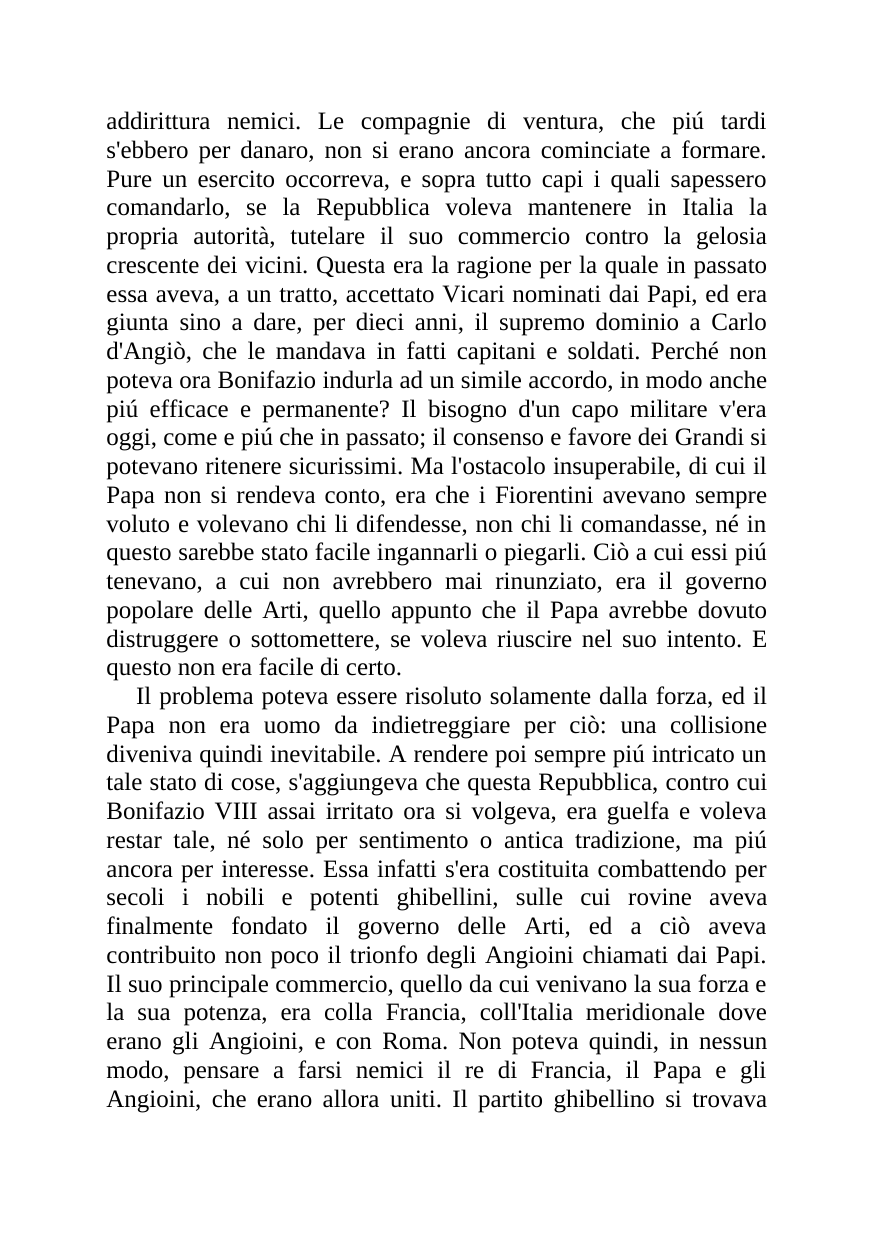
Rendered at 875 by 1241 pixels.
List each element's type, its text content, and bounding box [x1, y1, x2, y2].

text Il problema poteva essere risoluto solamente dalla forza, ed il Papa non era uomo da indietreggiare per ciò: una collisione diveniva quindi inevitabile. A rendere poi sempre piú intricato un tale stato di cose, s'aggiungeva che questa Repubblica, contro cui Bonifazio VIII assai irritato ora si volgeva, era guelfa e voleva restar tale, né solo per sentimento o antica tradizione, ma piú ancora per interesse. Essa infatti s'era costituita combattendo per secoli i nobili e potenti ghibellini, sulle cui rovine aveva finalmente fondato il governo delle Arti, ed a ciò aveva contribuito non poco il trionfo degli Angioini chiamati dai Papi. Il suo principale commercio, quello da cui venivano la sua forza e la sua potenza, era colla Francia, coll'Italia meridionale dove erano gli Angioini, e con Roma. Non poteva quindi, in nessun modo, pensare a farsi nemici il re di Francia, il Papa e gli Angioini, che erano allora uniti. Il partito ghibellino si trovava [106, 681, 768, 1112]
text addirittura nemici. Le compagnie di ventura, che piú tardi s'ebbero per danaro, non si erano ancora cominciate a formare. Pure un esercito occorreva, e sopra tutto capi i quali sapessero comandarlo, se la Repubblica voleva mantenere in Italia la propria autorità, tutelare il suo commercio contro la gelosia crescente dei vicini. Questa era la ragione per la quale in passato essa aveva, a un tratto, accettato Vicari nominati dai Papi, ed era giunta sino a dare, per dieci anni, il supremo dominio a Carlo d'Angiò, che le mandava in fatti capitani e soldati. Perché non poteva ora Bonifazio indurla ad un simile accordo, in modo anche piú efficace e permanente? Il bisogno d'un capo militare v'era oggi, come e piú che in passato; il consenso e favore dei Grandi si potevano ritenere sicurissimi. Ma l'ostacolo insuperabile, di cui il Papa non si rendeva conto, era che i Fiorentini avevano sempre voluto e volevano chi li difendesse, non chi li comandasse, né in questo sarebbe stato facile ingannarli o piegarli. Ciò a cui essi piú tenevano, a cui non avrebbero mai rinunziato, era il governo popolare delle Arti, quello appunto che il Papa avrebbe dovuto distruggere o sottomettere, se voleva riuscire nel suo intento. E questo non era facile di certo. [106, 106, 768, 681]
